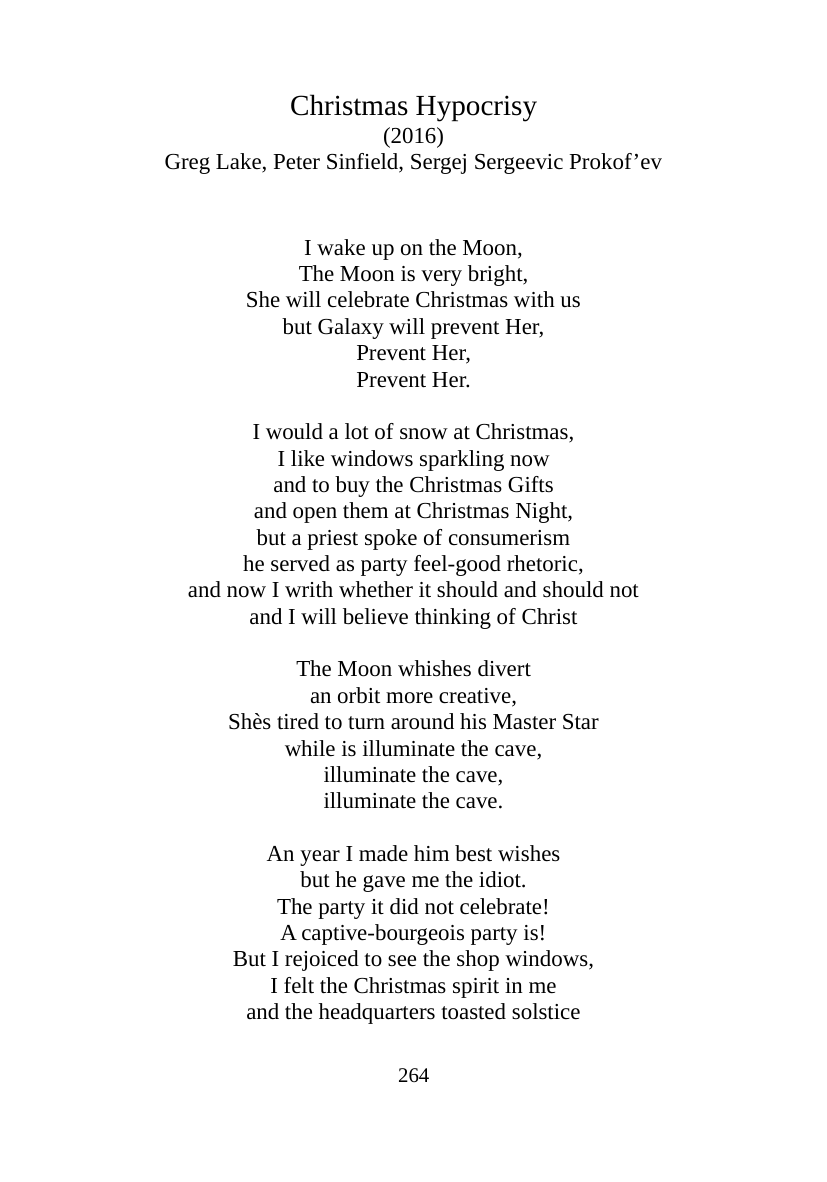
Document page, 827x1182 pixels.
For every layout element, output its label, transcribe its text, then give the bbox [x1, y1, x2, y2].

text but a priest spoke of consumerism [88, 524, 738, 550]
text The Moon whishes divert [88, 656, 738, 682]
text Prevent Her, [88, 339, 738, 366]
text The party it did not celebrate! [88, 893, 738, 919]
text illuminate the cave, [88, 761, 738, 787]
text I would a lot of snow at Christmas, [88, 418, 738, 445]
text but he gave me the idiot. [88, 866, 738, 893]
text illuminate the cave. [88, 787, 738, 814]
text and now I writh whether it should and should not [88, 576, 738, 603]
text A captive-bourgeois party is! [88, 919, 738, 945]
text and to buy the Christmas Gifts [88, 471, 738, 497]
text I felt the Christmas spirit in me [88, 972, 738, 998]
text She will celebrate Christmas with us [88, 287, 738, 313]
text The Moon is very bright, [88, 260, 738, 287]
text Christmas Hypocrisy (2016) Greg Lake, Peter Sinfield, Sergej Sergeevic Prokof’ev [88, 88, 738, 175]
text I like windows sparkling now [88, 445, 738, 471]
text I wake up on the Moon, [88, 234, 738, 260]
text and the headquarters toasted solstice [88, 998, 738, 1024]
text but Galaxy will prevent Her, [88, 313, 738, 339]
text Shès tired to turn around his Master Star [88, 708, 738, 734]
text while is illuminate the cave, [88, 734, 738, 761]
text and I will believe thinking of Christ [88, 603, 738, 629]
text and open them at Christmas Night, [88, 497, 738, 524]
text Prevent Her. [88, 366, 738, 392]
text an orbit more creative, [88, 682, 738, 708]
text But I rejoiced to see the shop windows, [88, 945, 738, 972]
text he served as party feel-good rhetoric, [88, 550, 738, 576]
text An year I made him best wishes [88, 840, 738, 866]
